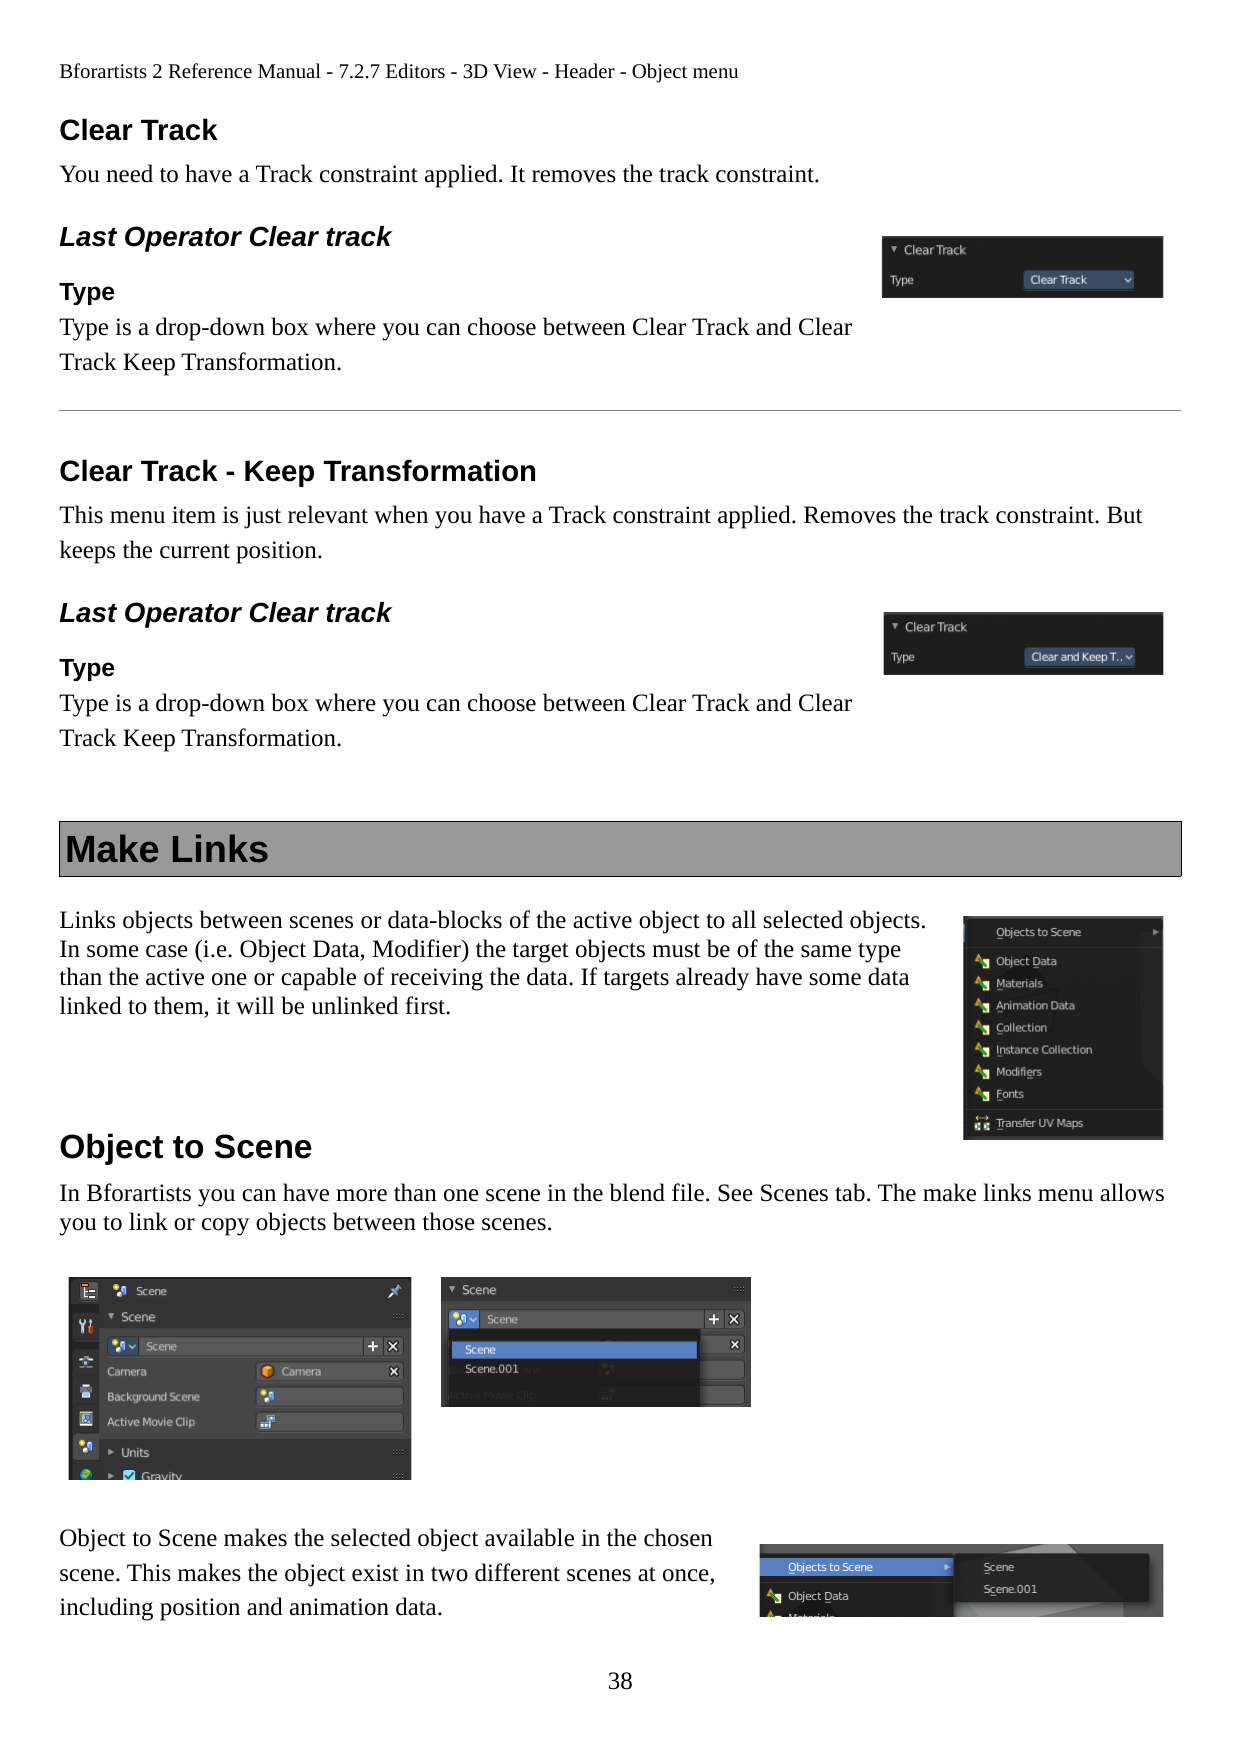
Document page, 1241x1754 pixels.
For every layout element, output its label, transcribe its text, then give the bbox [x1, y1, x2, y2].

picture [441, 1277, 751, 1407]
subtitle Last Operator Clear track [59, 597, 1181, 628]
text You need to have a Track constraint applied. It removes the track constraint. [59, 159, 1181, 188]
picture [68, 1277, 412, 1480]
table_header Make Links [60, 822, 1181, 876]
text This menu item is just relevant when you have a Track constraint applied. Removes the track constraint. But keeps the current position. [59, 501, 1181, 564]
subtitle Type [59, 277, 1181, 306]
text In Bforartists you can have more than one scene in the blend file. See Scenes tab. The make links menu allows you to link or copy objects between those scenes. [59, 1178, 1181, 1236]
text Type is a drop-down box where you can choose between Clear Track and Clear Track Keep Transformation. [59, 688, 1181, 752]
subtitle Object to Scene [59, 1127, 1181, 1166]
subtitle Clear Track [59, 113, 1181, 146]
picture [881, 236, 1164, 298]
subtitle Last Operator Clear track [59, 220, 1181, 252]
subtitle Clear Track - Keep Transformation [59, 454, 1181, 488]
text Links objects between scenes or data-blocks of the active object to all selected objects. In some case (i.e. Object Data, Modifier) the target objects must be of the same type than the active one or capable of receiving the data. If targets already have some data linked to them, it will be unlinked first. [59, 905, 1181, 1020]
subtitle Type [59, 653, 1181, 682]
picture [883, 612, 1164, 675]
picture [963, 916, 1164, 1140]
text Type is a drop-down box where you can choose between Clear Track and Clear Track Keep Transformation. [59, 312, 1181, 375]
picture [759, 1544, 1164, 1617]
text Object to Scene makes the selected object available in the chosen scene. This makes the object exist in two different scenes at once, including position and animation data. [59, 1523, 1181, 1621]
